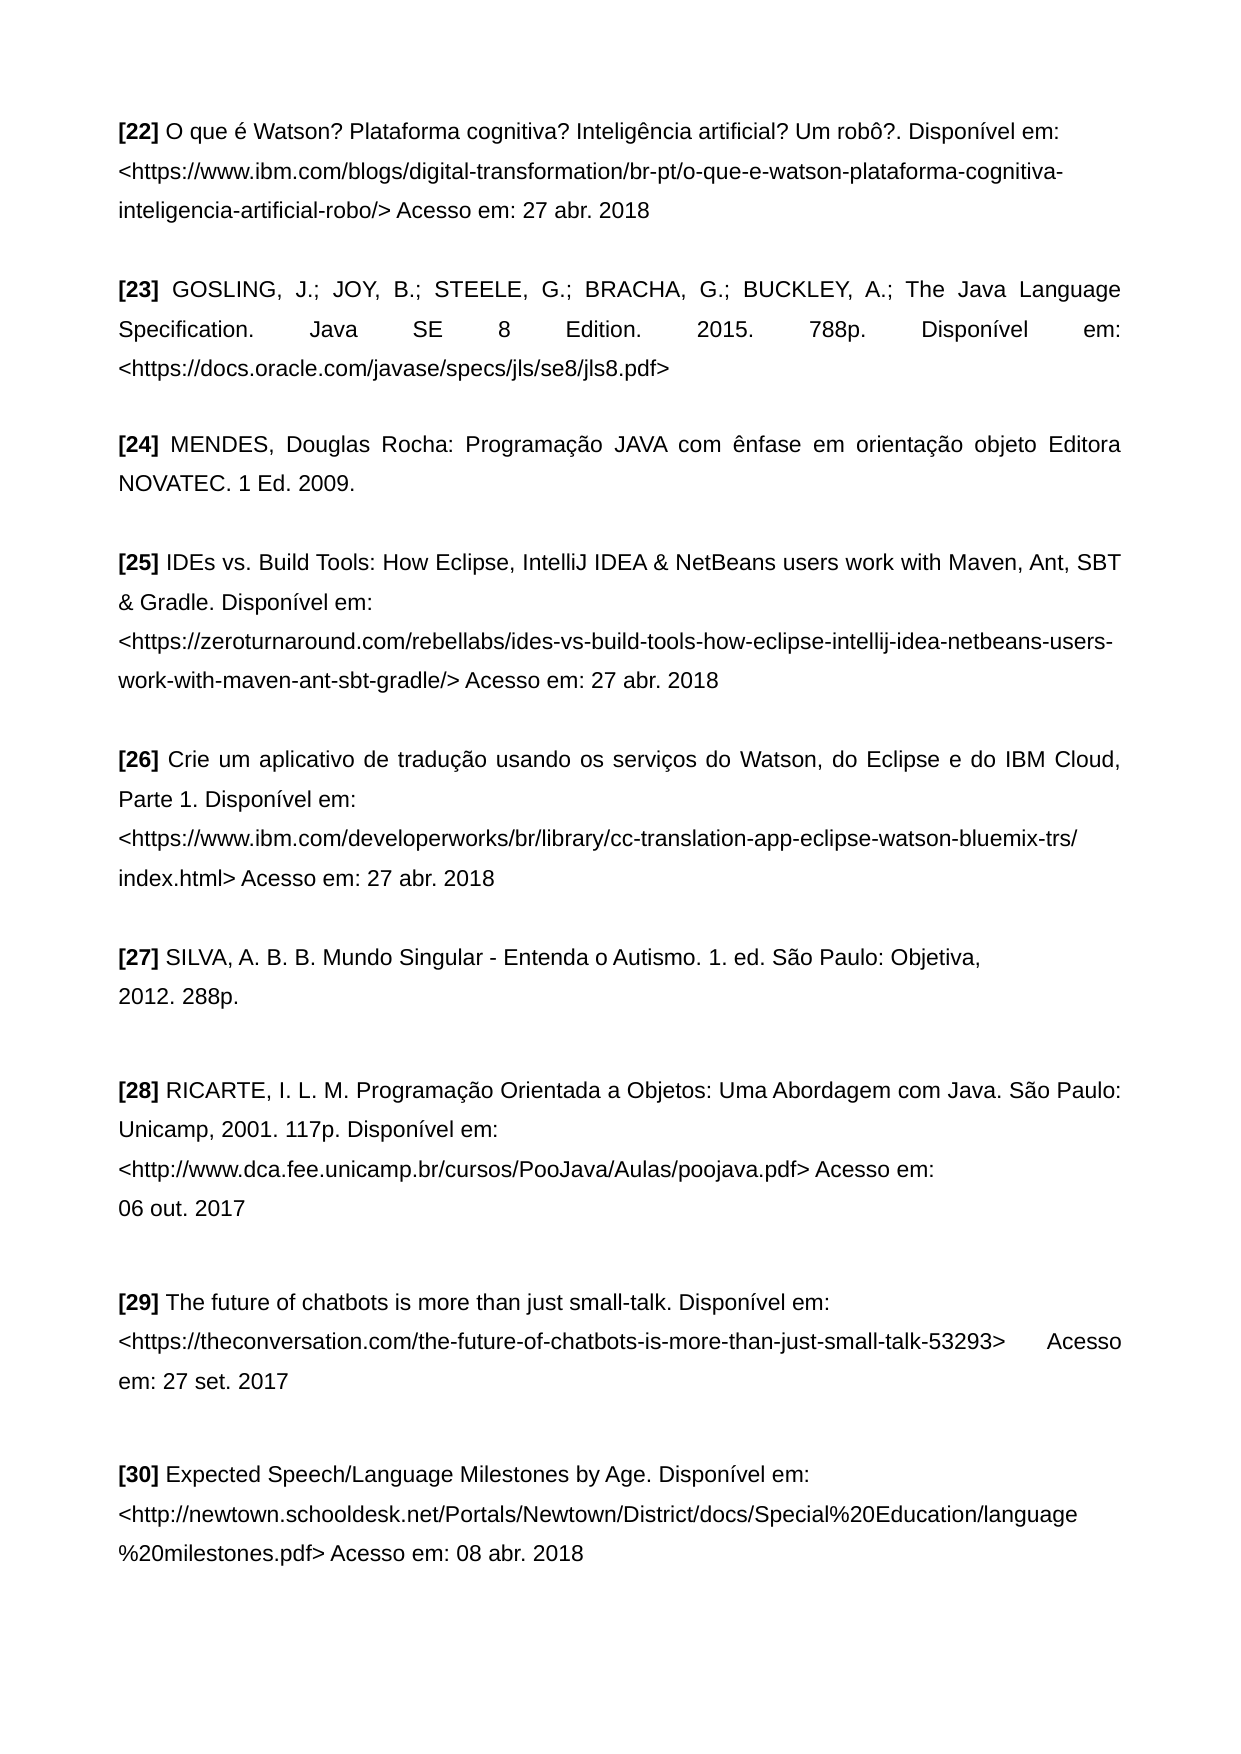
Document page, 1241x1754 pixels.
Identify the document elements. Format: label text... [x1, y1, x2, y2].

text [22] O que é Watson? Plataforma cognitiva? Inteligência artificial? Um robô?. Disponível em: [118, 118, 1122, 144]
text <https://www.ibm.com/developerworks/br/library/cc-translation-app-eclipse-watson-bluemix-trs/index.html> Acesso em: 27 abr. 2018 [118, 825, 1122, 891]
text [30] Expected Speech/Language Milestones by Age. Disponível em: [118, 1461, 1122, 1488]
text [26] Crie um aplicativo de tradução usando os serviços do Watson, do Eclipse e do IBM Cloud, Parte 1. Disponível em: [118, 746, 1122, 812]
text [24] MENDES, Douglas Rocha: Programação JAVA com ênfase em orientação objeto Editora NOVATEC. 1 Ed. 2009. [118, 431, 1122, 496]
text [28] RICARTE, I. L. M. Programação Orientada a Objetos: Uma Abordagem com Java. São Paulo: Unicamp, 2001. 117p. Disponível em: [118, 1077, 1122, 1143]
text [23] GOSLING, J.; JOY, B.; STEELE, G.; BRACHA, G.; BUCKLEY, A.; The Java Language Specification. Java SE 8 Edition. 2015. 788p. Disponível em: <https://docs.oracle.com/javase/specs/jls/se8/jls8.pdf> [118, 276, 1122, 381]
text [29] The future of chatbots is more than just small-talk. Disponível em: [118, 1289, 1122, 1315]
text [25] IDEs vs. Build Tools: How Eclipse, IntelliJ IDEA & NetBeans users work with Maven, Ant, SBT & Gradle. Disponível em: [118, 549, 1122, 615]
text [27] SILVA, A. B. B. Mundo Singular - Entenda o Autismo. 1. ed. São Paulo: Objetiva, [118, 944, 1122, 970]
text 2012. 288p. [118, 983, 1122, 1009]
text <http://www.dca.fee.unicamp.br/cursos/PooJava/Aulas/poojava.pdf> Acesso em: [118, 1156, 1122, 1182]
text <https://www.ibm.com/blogs/digital-transformation/br-pt/o-que-e-watson-plataforma-cognitiva-inteligencia-artificial-robo/> Acesso em: 27 abr. 2018 [118, 158, 1122, 223]
text 06 out. 2017 [118, 1195, 1122, 1222]
text <https://zeroturnaround.com/rebellabs/ides-vs-build-tools-how-eclipse-intellij-idea-netbeans-users-work-with-maven-ant-sbt-gradle/> Acesso em: 27 abr. 2018 [118, 628, 1122, 694]
text <http://newtown.schooldesk.net/Portals/Newtown/District/docs/Special%20Education/language%20milestones.pdf> Acesso em: 08 abr. 2018 [118, 1501, 1122, 1567]
text <https://theconversation.com/the-future-of-chatbots-is-more-than-just-small-talk-53293> Acesso em: 27 set. 2017 [118, 1328, 1122, 1394]
